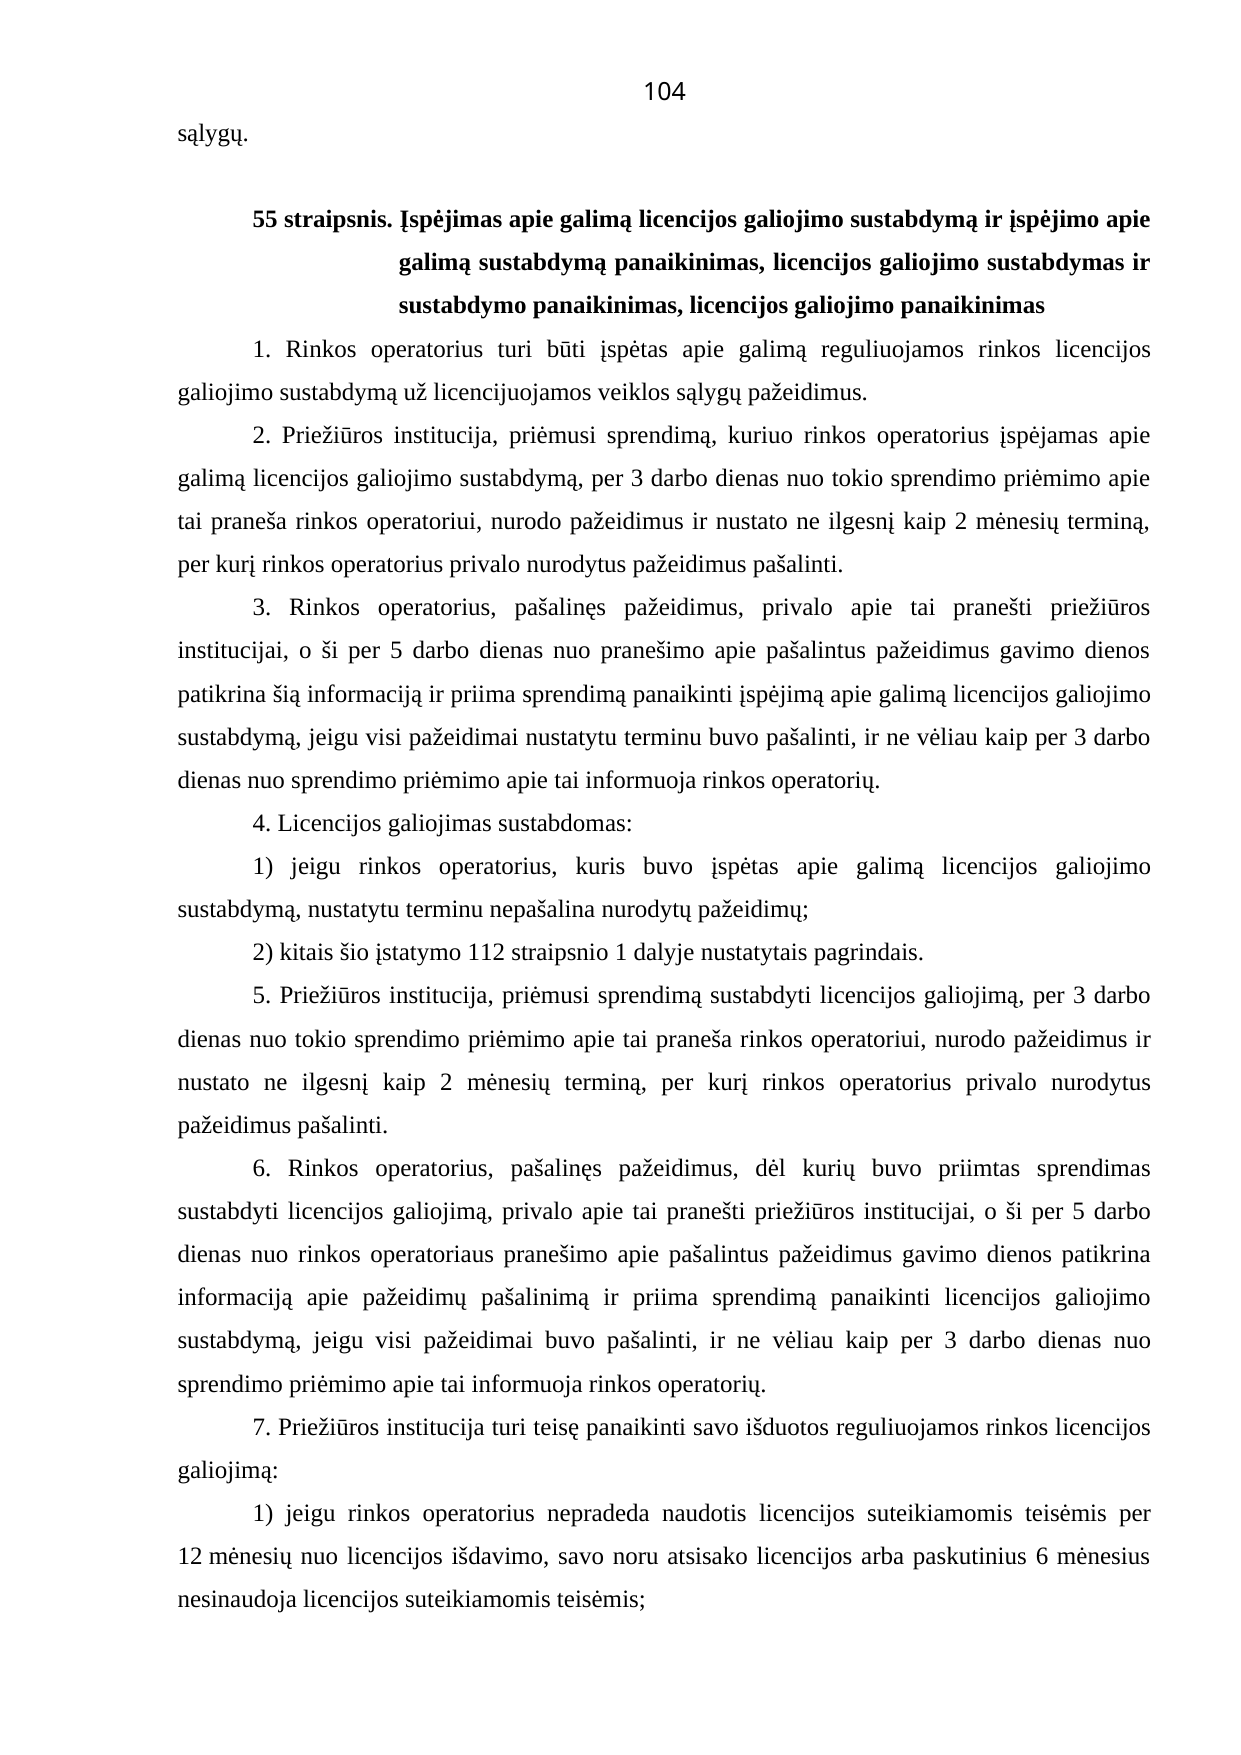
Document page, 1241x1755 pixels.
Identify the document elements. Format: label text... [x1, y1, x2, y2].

text 4. Licencijos galiojimas sustabdomas: [177, 808, 1152, 837]
text 7. Priežiūros institucija turi teisę panaikinti savo išduotos reguliuojamos rinkos licencijos galiojimą: [177, 1412, 1152, 1484]
text 55 straipsnis. Įspėjimas apie galimą licencijos galiojimo sustabdymą ir įspėjimo apie galimą sustabdymą panaikinimas, licencijos galiojimo sustabdymas ir sustabdymo panaikinimas, licencijos galiojimo panaikinimas [252, 204, 1152, 319]
text 6. Rinkos operatorius, pašalinęs pažeidimus, dėl kurių buvo priimtas sprendimas sustabdyti licencijos galiojimą, privalo apie tai pranešti priežiūros institucijai, o ši per 5 darbo dienas nuo rinkos operatoriaus pranešimo apie pašalintus pažeidimus gavimo dienos patikrina informaciją apie pažeidimų pašalinimą ir priima sprendimą panaikinti licencijos galiojimo sustabdymą, jeigu visi pažeidimai buvo pašalinti, ir ne vėliau kaip per 3 darbo dienas nuo sprendimo priėmimo apie tai informuoja rinkos operatorių. [177, 1153, 1152, 1397]
text 3. Rinkos operatorius, pašalinęs pažeidimus, privalo apie tai pranešti priežiūros institucijai, o ši per 5 darbo dienas nuo pranešimo apie pašalintus pažeidimus gavimo dienos patikrina šią informaciją ir priima sprendimą panaikinti įspėjimą apie galimą licencijos galiojimo sustabdymą, jeigu visi pažeidimai nustatytu terminu buvo pašalinti, ir ne vėliau kaip per 3 darbo dienas nuo sprendimo priėmimo apie tai informuoja rinkos operatorių. [177, 592, 1152, 794]
text 2) kitais šio įstatymo 112 straipsnio 1 dalyje nustatytais pagrindais. [177, 937, 1152, 966]
text 5. Priežiūros institucija, priėmusi sprendimą sustabdyti licencijos galiojimą, per 3 darbo dienas nuo tokio sprendimo priėmimo apie tai praneša rinkos operatoriui, nurodo pažeidimus ir nustato ne ilgesnį kaip 2 mėnesių terminą, per kurį rinkos operatorius privalo nurodytus pažeidimus pašalinti. [177, 981, 1152, 1139]
text sąlygų. [177, 118, 1152, 147]
text 1. Rinkos operatorius turi būti įspėtas apie galimą reguliuojamos rinkos licencijos galiojimo sustabdymą už licencijuojamos veiklos sąlygų pažeidimus. [177, 334, 1152, 406]
text 1) jeigu rinkos operatorius, kuris buvo įspėtas apie galimą licencijos galiojimo sustabdymą, nustatytu terminu nepašalina nurodytų pažeidimų; [177, 851, 1152, 923]
text 2. Priežiūros institucija, priėmusi sprendimą, kuriuo rinkos operatorius įspėjamas apie galimą licencijos galiojimo sustabdymą, per 3 darbo dienas nuo tokio sprendimo priėmimo apie tai praneša rinkos operatoriui, nurodo pažeidimus ir nustato ne ilgesnį kaip 2 mėnesių terminą, per kurį rinkos operatorius privalo nurodytus pažeidimus pašalinti. [177, 420, 1152, 578]
text 1) jeigu rinkos operatorius nepradeda naudotis licencijos suteikiamomis teisėmis per 12 mėnesių nuo licencijos išdavimo, savo noru atsisako licencijos arba paskutinius 6 mėnesius nesinaudoja licencijos suteikiamomis teisėmis; [177, 1498, 1152, 1613]
